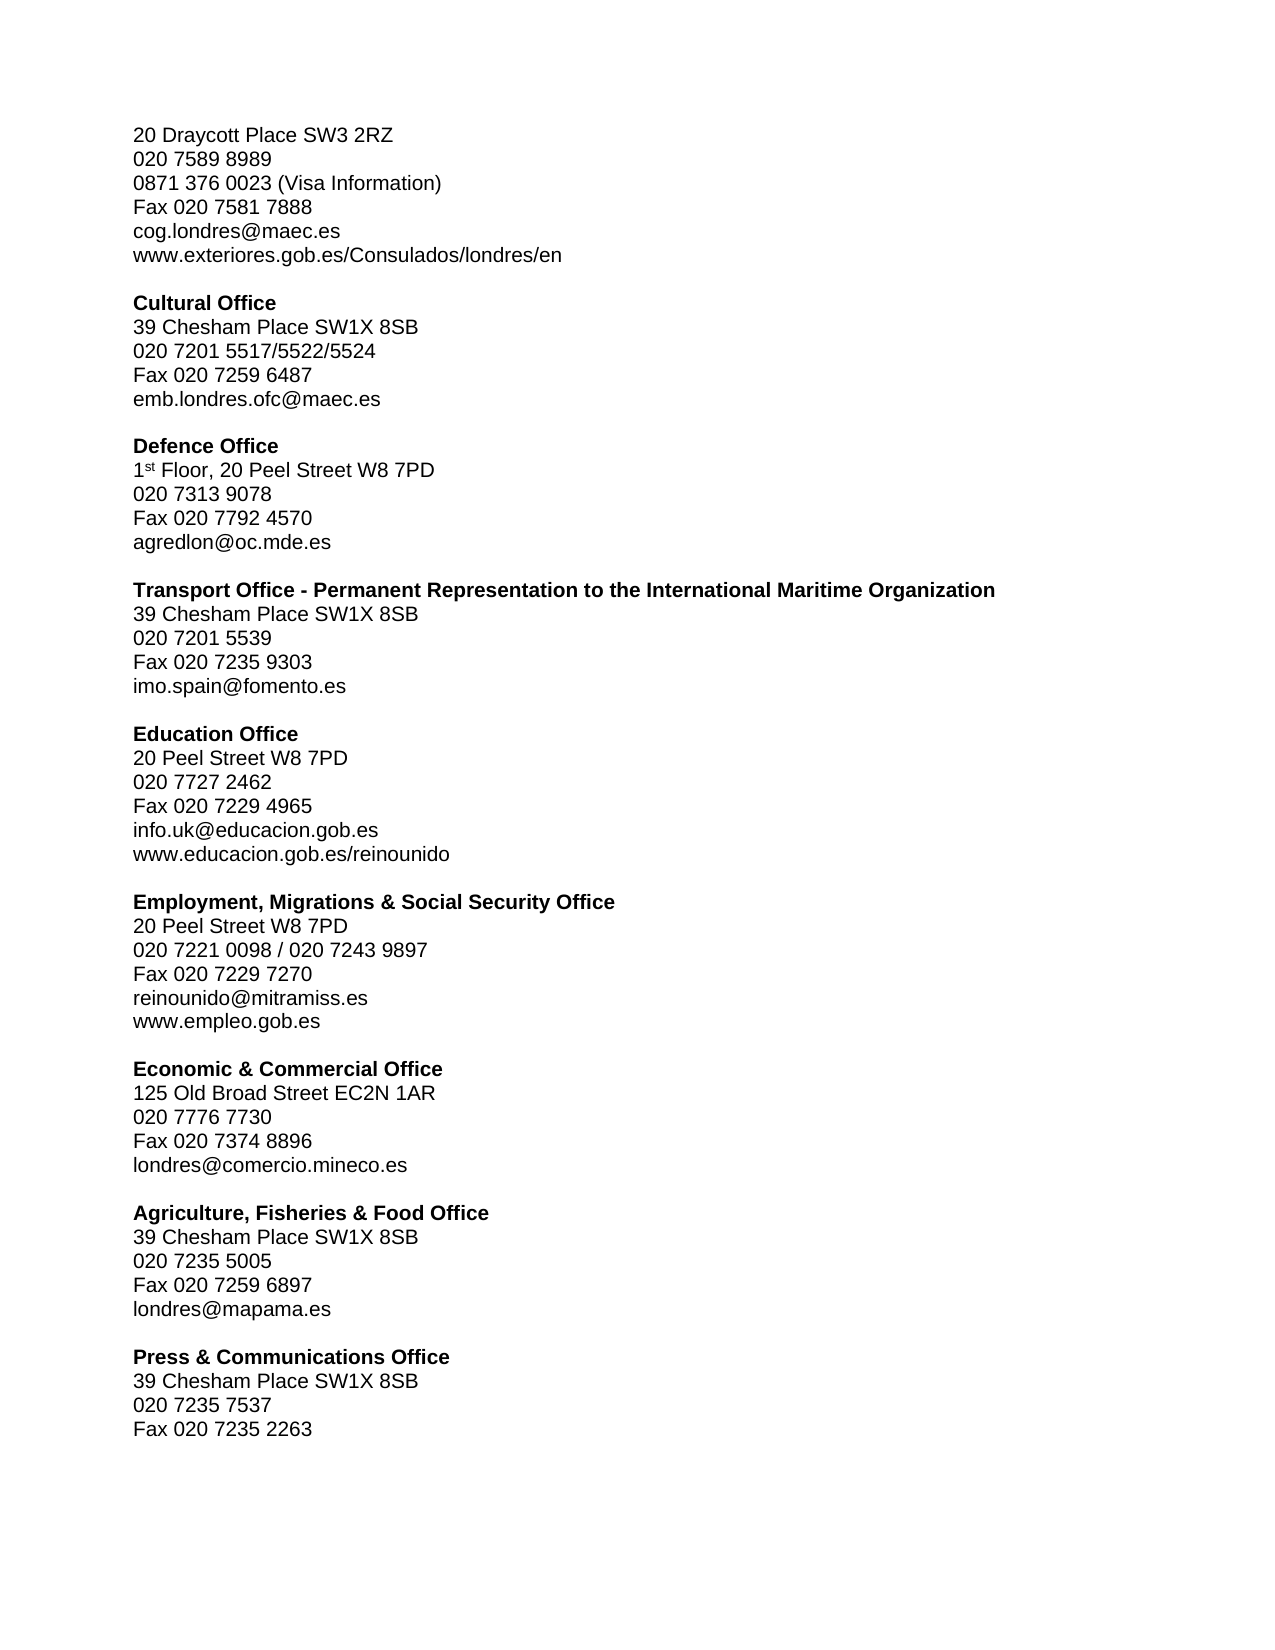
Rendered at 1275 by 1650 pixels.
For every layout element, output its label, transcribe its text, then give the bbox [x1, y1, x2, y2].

text Fax 020 7229 7270 [133, 961, 1181, 985]
text londres@comercio.mineco.es [133, 1153, 1181, 1177]
text 39 Chesham Place SW1X 8SB [133, 602, 1181, 626]
text www.empleo.gob.es [133, 1009, 1181, 1033]
text info.uk@educacion.gob.es [133, 818, 1181, 842]
text Fax 020 7229 4965 [133, 794, 1181, 818]
text 020 7201 5517/5522/5524 [133, 338, 1181, 362]
text reinounido@mitramiss.es [133, 985, 1181, 1009]
text www.educacion.gob.es/reinounido [133, 842, 1181, 866]
text 20 Peel Street W8 7PD [133, 913, 1181, 937]
text londres@mapama.es [133, 1297, 1181, 1321]
text 020 7221 0098 / 020 7243 9897 [133, 937, 1181, 961]
text imo.spain@fomento.es [133, 674, 1181, 698]
text Employment, Migrations & Social Security Office [133, 889, 1181, 913]
text 39 Chesham Place SW1X 8SB [133, 1225, 1181, 1249]
text 020 7727 2462 [133, 770, 1181, 794]
text www.exteriores.gob.es/Consulados/londres/en [133, 243, 1181, 267]
text cog.londres@maec.es [133, 219, 1181, 243]
text 39 Chesham Place SW1X 8SB [133, 314, 1181, 338]
text Press & Communications Office [133, 1345, 1181, 1369]
text Fax 020 7235 9303 [133, 650, 1181, 674]
text 125 Old Broad Street EC2N 1AR [133, 1081, 1181, 1105]
text 020 7201 5539 [133, 626, 1181, 650]
text 020 7235 7537 [133, 1393, 1181, 1417]
text Economic & Commercial Office [133, 1057, 1181, 1081]
text 20 Draycott Place SW3 2RZ [133, 123, 1181, 147]
text 020 7313 9078 [133, 482, 1181, 506]
text Fax 020 7792 4570 [133, 506, 1181, 530]
text 20 Peel Street W8 7PD [133, 746, 1181, 770]
text 020 7589 8989 [133, 147, 1181, 171]
text Fax 020 7374 8896 [133, 1129, 1181, 1153]
text 020 7776 7730 [133, 1105, 1181, 1129]
text Fax 020 7235 2263 [133, 1417, 1181, 1441]
text Defence Office [133, 434, 1181, 458]
text emb.londres.ofc@maec.es [133, 386, 1181, 410]
text Cultural Office [133, 291, 1181, 314]
text 0871 376 0023 (Visa Information) [133, 171, 1181, 195]
text Education Office [133, 722, 1181, 746]
text 39 Chesham Place SW1X 8SB [133, 1369, 1181, 1393]
text 020 7235 5005 [133, 1249, 1181, 1273]
text Transport Office - Permanent Representation to the International Maritime Organization [133, 578, 1181, 602]
text 1st Floor, 20 Peel Street W8 7PD [133, 458, 1181, 482]
text Fax 020 7259 6487 [133, 362, 1181, 386]
text agredlon@oc.mde.es [133, 530, 1181, 554]
text Fax 020 7581 7888 [133, 195, 1181, 219]
text Agriculture, Fisheries & Food Office [133, 1201, 1181, 1225]
text Fax 020 7259 6897 [133, 1273, 1181, 1297]
